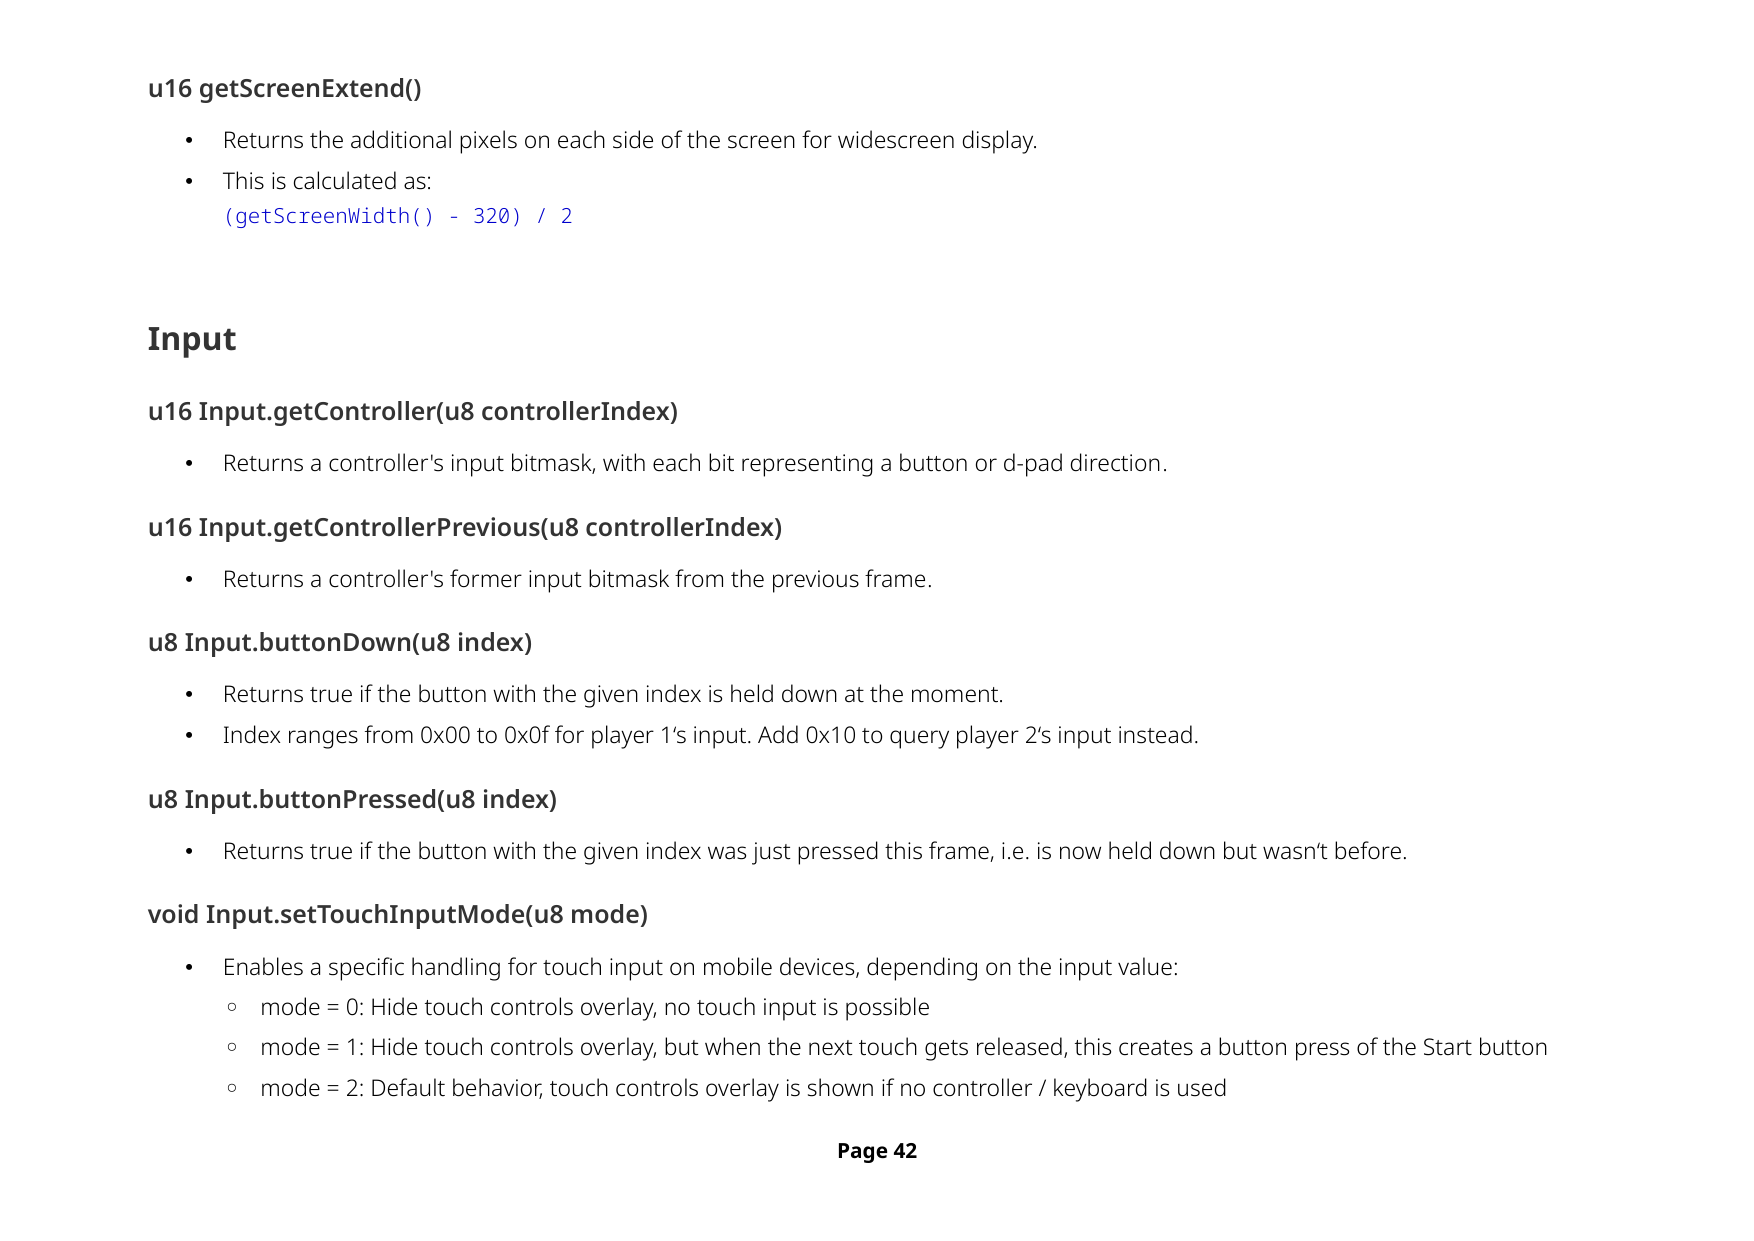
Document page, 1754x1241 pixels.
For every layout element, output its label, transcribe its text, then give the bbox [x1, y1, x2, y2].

list mode = 0: Hide touch controls overlay, no touch input is possible [223, 991, 1606, 1022]
subtitle u8 Input.buttonDown(u8 index) [148, 625, 1606, 659]
subtitle u16 Input.getControllerPrevious(u8 controllerIndex) [148, 509, 1606, 543]
subtitle u16 Input.getController(u8 controllerIndex) [148, 393, 1606, 427]
subtitle u8 Input.buttonPressed(u8 index) [148, 781, 1606, 815]
list Returns true if the button with the given index is held down at the moment. [185, 678, 1606, 710]
list Returns a controller's former input bitmask from the previous frame. [185, 563, 1606, 594]
list Returns the additional pixels on each side of the screen for widescreen display. [185, 124, 1606, 155]
subtitle void Input.setTouchInputMode(u8 mode) [148, 897, 1606, 931]
subtitle u16 getScreenExtend() [148, 71, 1606, 105]
list This is calculated as: (getScreenWidth() - 320) / 2 [185, 164, 1606, 230]
list Returns true if the button with the given index was just pressed this frame, i.e. is now held down but wasn‘t before. [185, 835, 1606, 866]
list Index ranges from 0x00 to 0x0f for player 1‘s input. Add 0x10 to query player 2‘s input instead. [185, 719, 1606, 750]
list mode = 2: Default behavior, touch controls overlay is shown if no controller / keyboard is used [223, 1072, 1606, 1103]
list Enables a specific handling for touch input on mobile devices, depending on the input value: [185, 951, 1606, 982]
list Returns a controller's input bitmask, with each bit representing a button or d-pad direction. [185, 447, 1606, 478]
subtitle Input [148, 316, 1606, 360]
list mode = 1: Hide touch controls overlay, but when the next touch gets released, this creates a button press of the Start button [223, 1031, 1606, 1063]
